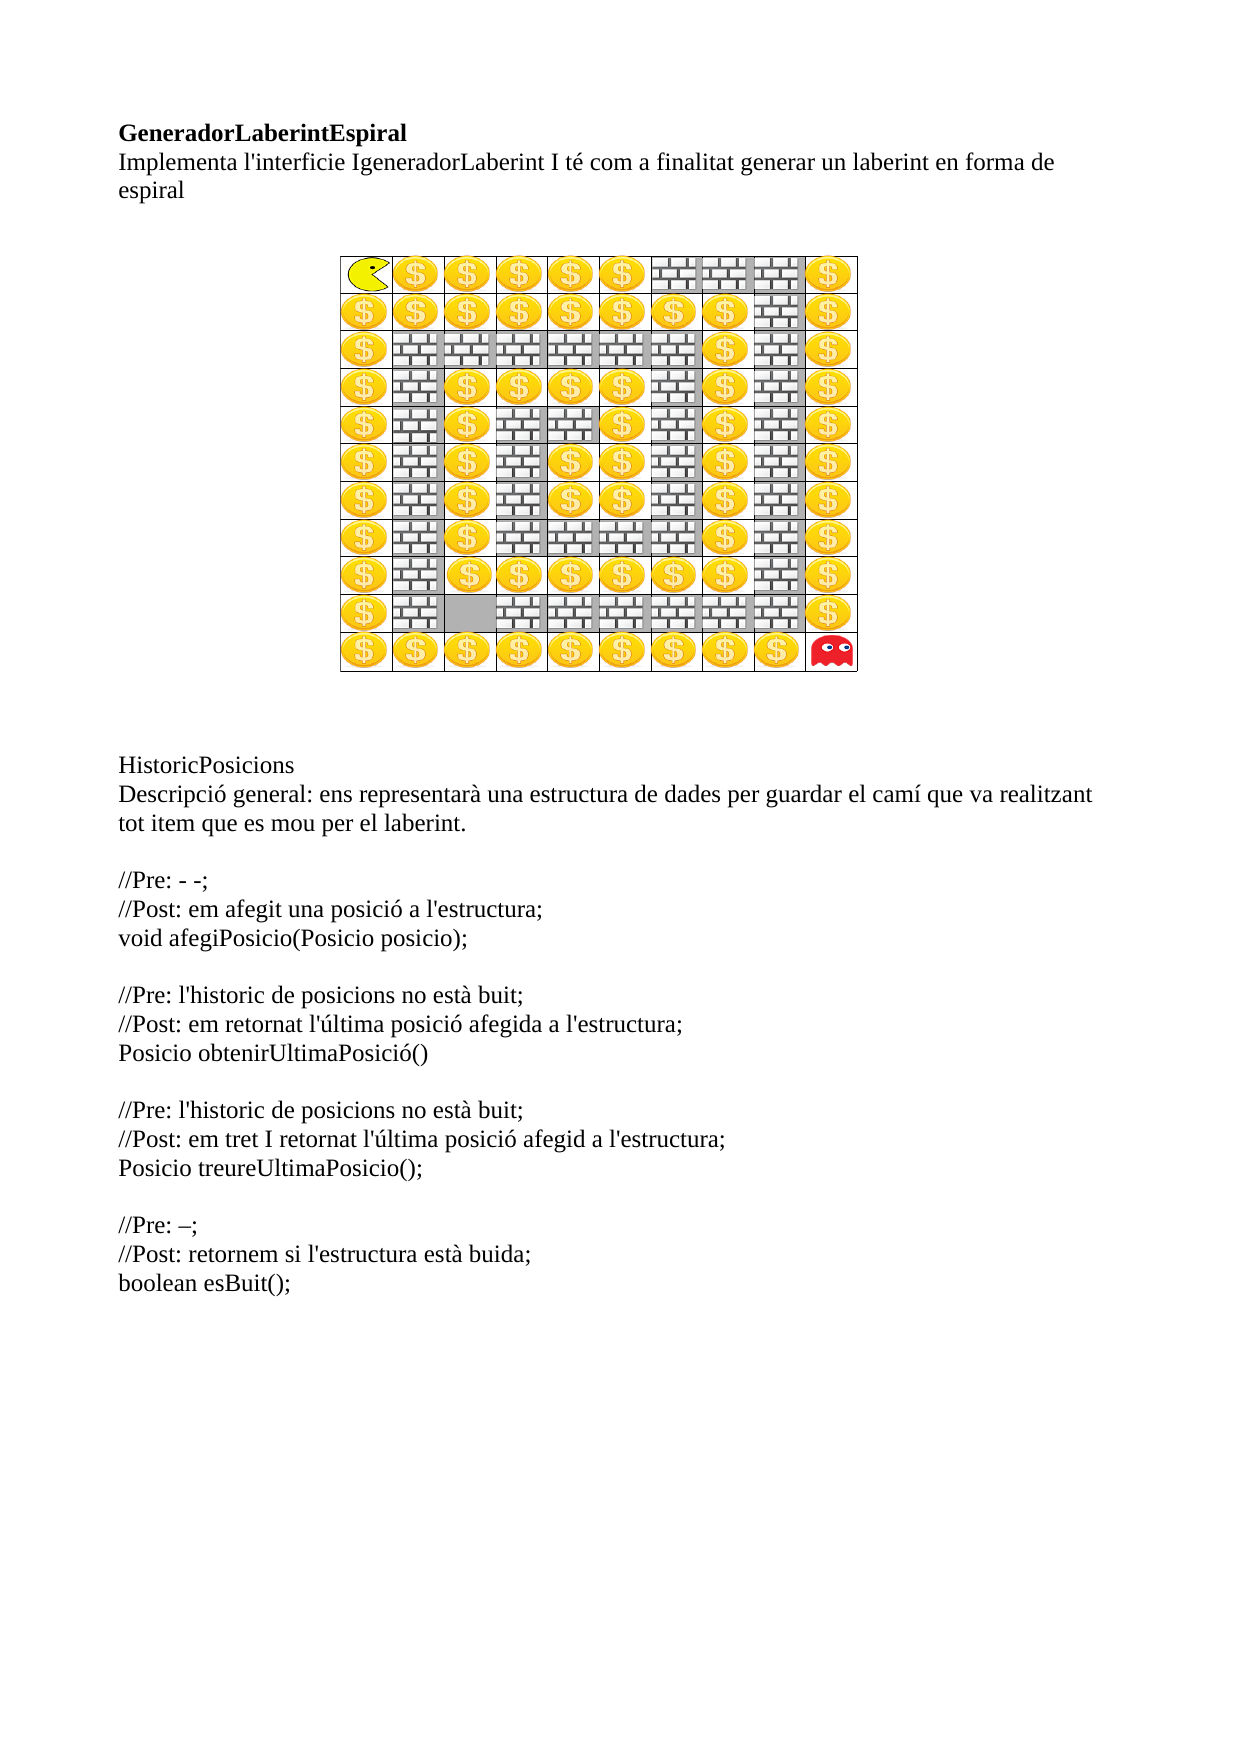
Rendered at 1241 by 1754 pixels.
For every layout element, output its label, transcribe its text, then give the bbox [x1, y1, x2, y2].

text //Post: em retornat l'última posició afegida a l'estructura; [118, 1009, 1122, 1038]
text //Post: em afegit una posició a l'estructura; [118, 894, 1122, 923]
text //Pre: l'historic de posicions no està buit; [118, 1096, 1122, 1124]
text //Pre: - -; [118, 866, 1122, 894]
text Posicio obtenirUltimaPosició() [118, 1038, 1122, 1067]
text Implementa l'interficie IgeneradorLaberint I té com a finalitat generar un laberint en forma de espiral [118, 147, 1122, 204]
text Descripció general: ens representarà una estructura de dades per guardar el camí que va realitzant tot item que es mou per el laberint. [118, 779, 1122, 837]
text Posicio treureUltimaPosicio(); [118, 1153, 1122, 1182]
text //Pre: –; [118, 1211, 1122, 1239]
text HistoricPosicions [118, 751, 1122, 779]
text void afegiPosicio(Posicio posicio); [118, 923, 1122, 952]
text GeneradorLaberintEspiral [118, 118, 1122, 147]
text boolean esBuit(); [118, 1268, 1122, 1297]
text //Post: retornem si l'estructura està buida; [118, 1239, 1122, 1268]
text //Post: em tret I retornat l'última posició afegid a l'estructura; [118, 1124, 1122, 1153]
text //Pre: l'historic de posicions no està buit; [118, 981, 1122, 1009]
